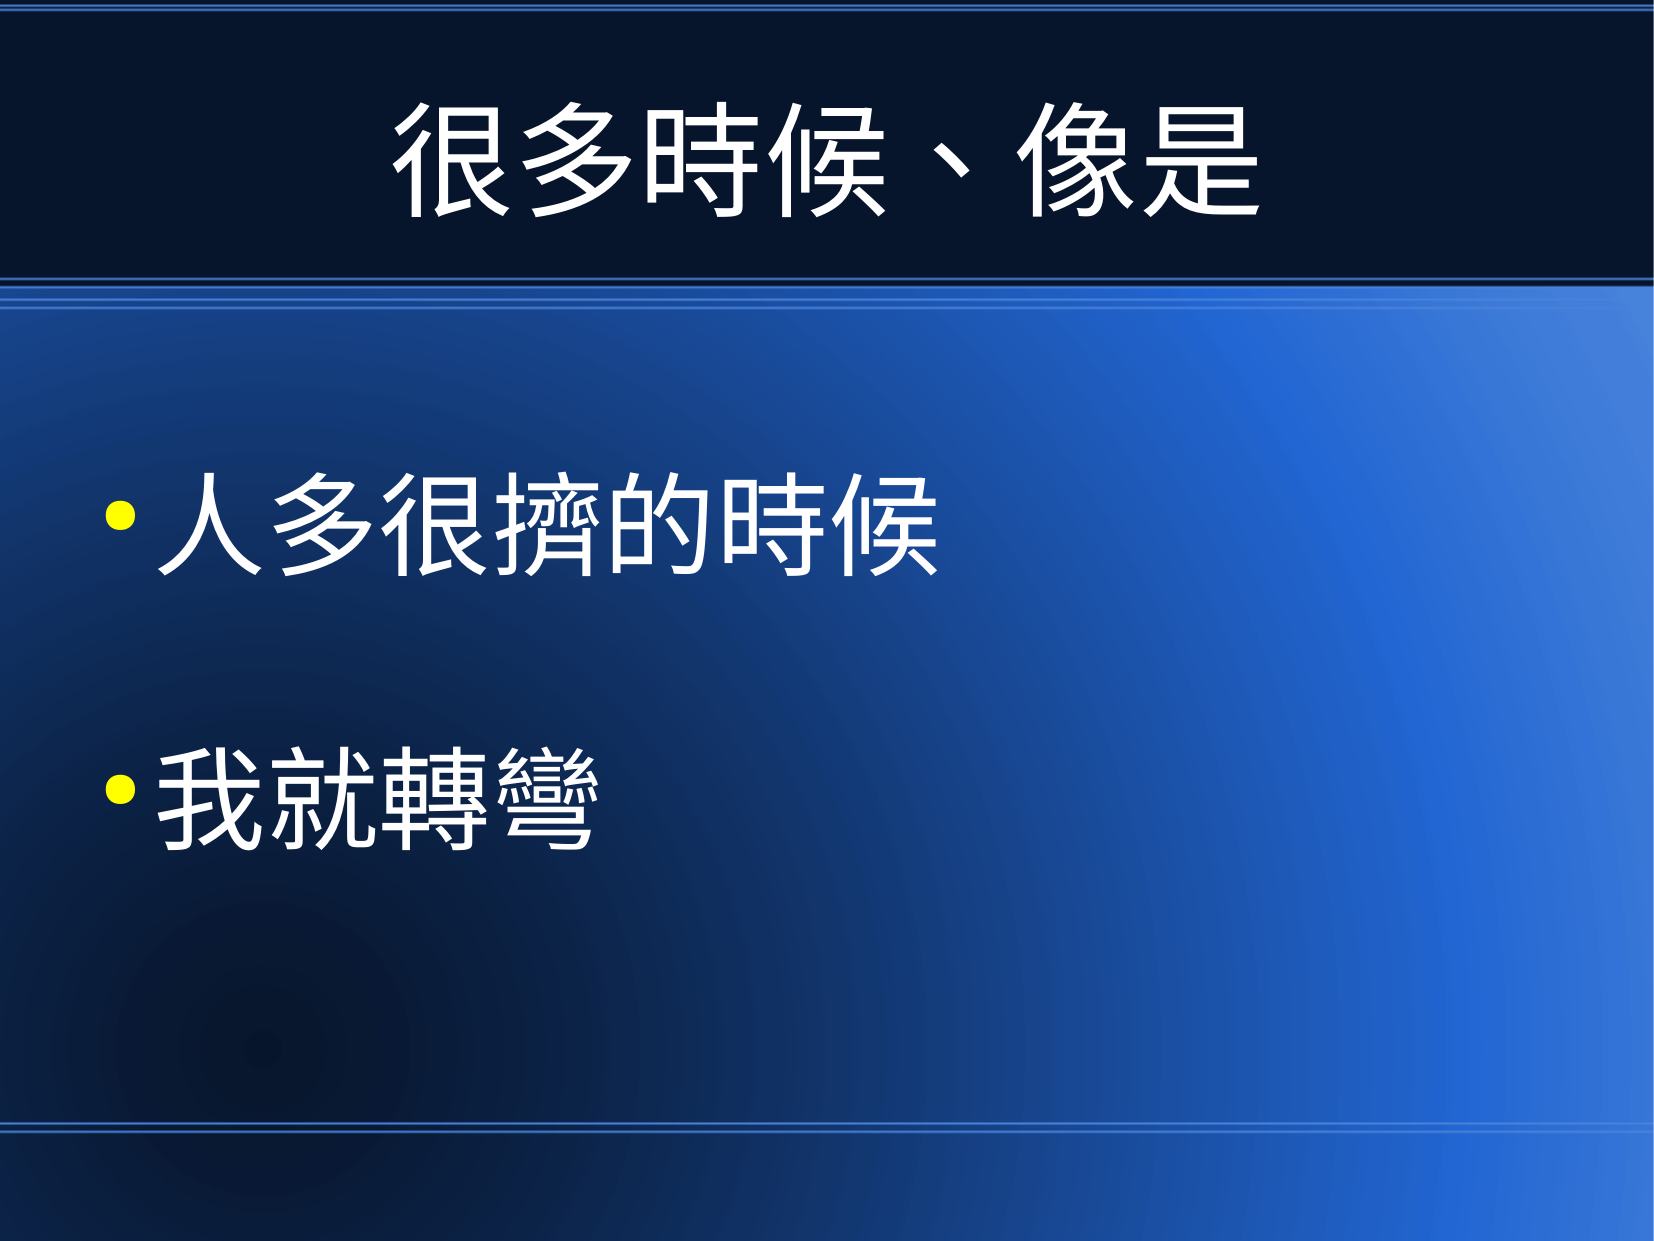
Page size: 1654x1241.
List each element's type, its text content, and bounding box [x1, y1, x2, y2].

list 人多很擠的時候 我就轉彎 [82, 355, 1571, 1241]
picture [0, 0, 1654, 1241]
title 很多時候、像是 [82, 49, 1571, 257]
